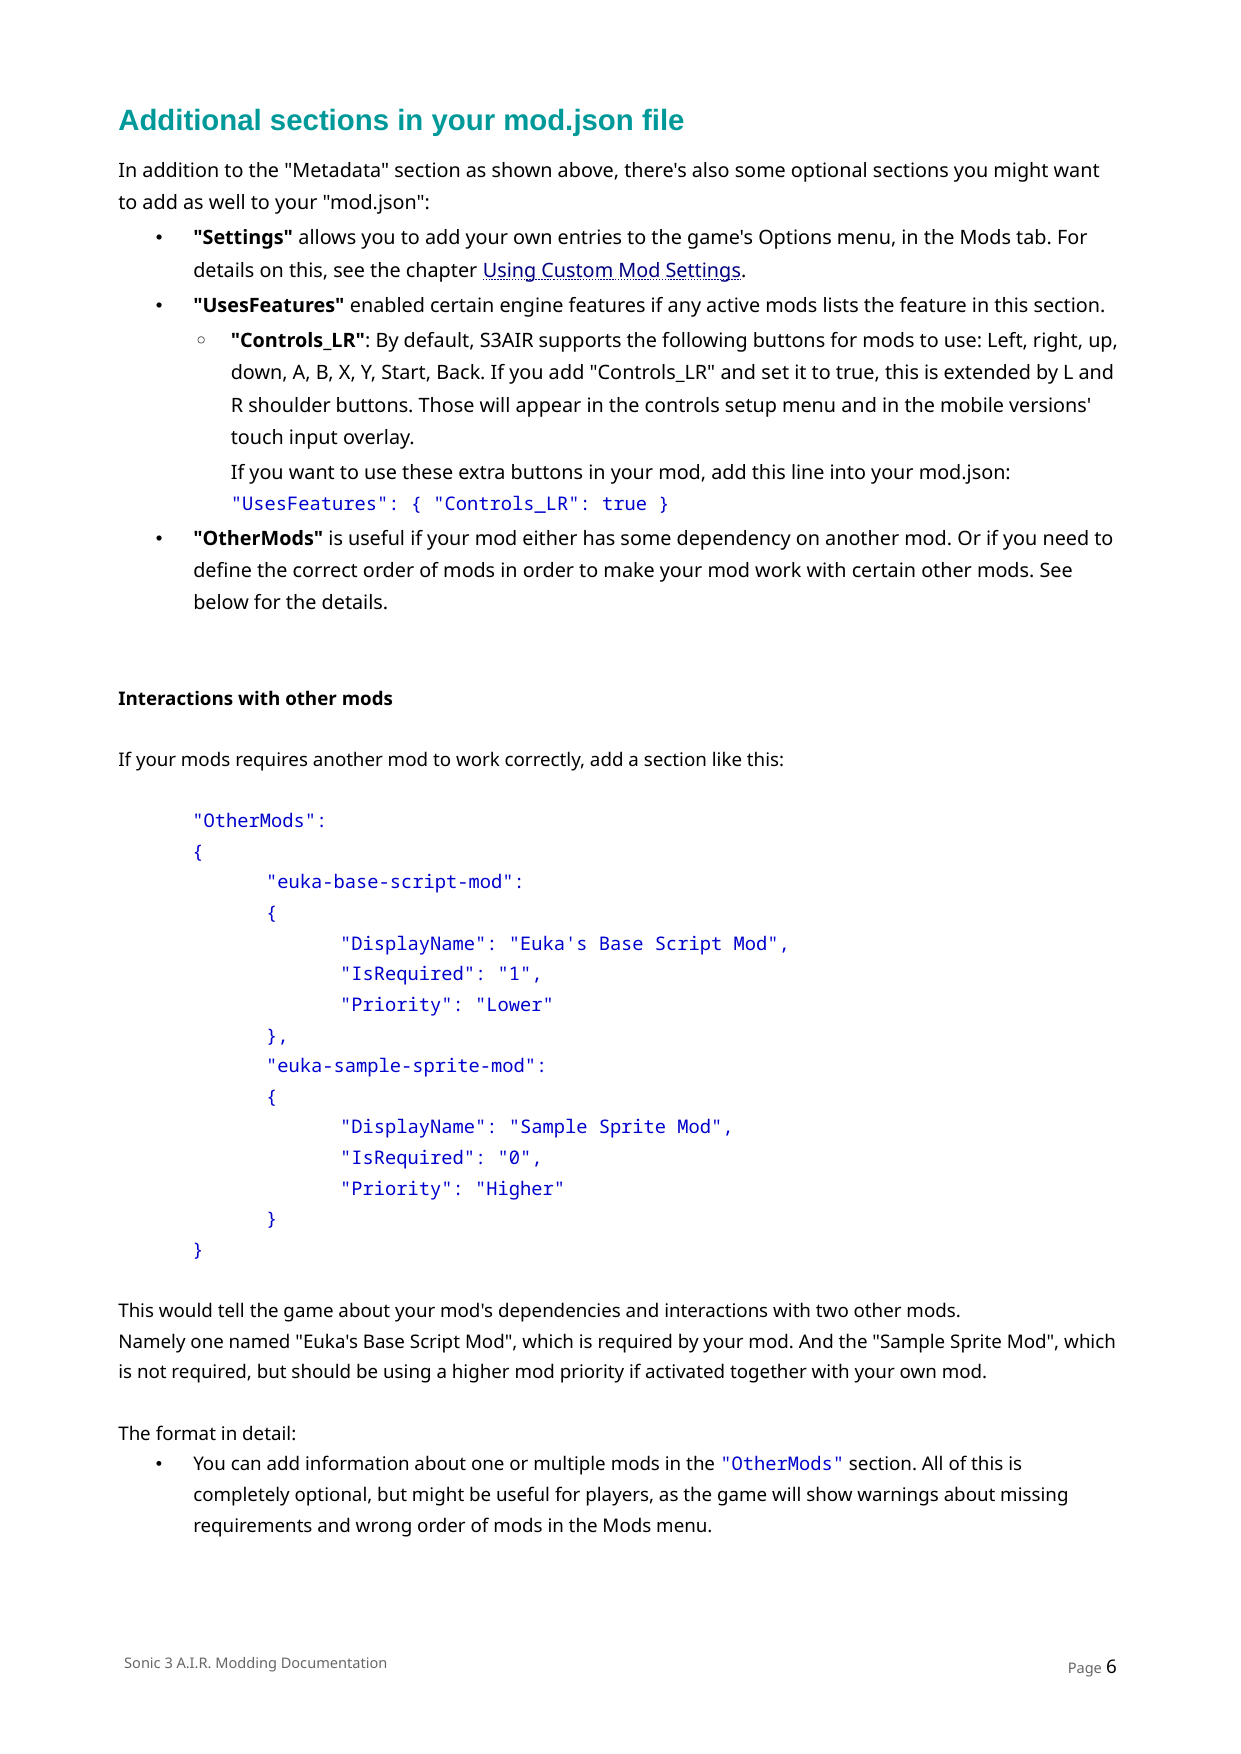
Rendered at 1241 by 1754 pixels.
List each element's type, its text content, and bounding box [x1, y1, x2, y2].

text "euka-sample-sprite-mod": { "DisplayName": "Sample Sprite Mod", "IsRequired": "0", "Priority": "Higher" } } [118, 1052, 1122, 1262]
text This would tell the game about your mod's dependencies and interactions with two other mods. Namely one named "Euka's Base Script Mod", which is required by your mod. And the "Sample Sprite Mod", which is not required, but should be using a higher mod priority if activated together with your own mod. [118, 1297, 1122, 1384]
text "OtherMods": { "euka-base-script-mod": { "DisplayName": "Euka's Base Script Mod", "IsRequired": "1", "Priority": "Lower" }, [118, 807, 1122, 1047]
list If you want to use these extra buttons in your mod, add this line into your mod.json: "UsesFeatures": { "Controls_LR": true } [193, 458, 1122, 516]
list "Settings" allows you to add your own entries to the game's Options menu, in the Mods tab. For details on this, see the chapter Using Custom Mod Settings. [156, 223, 1122, 283]
list You can add information about one or multiple mods in the "OtherMods" section. All of this is completely optional, but might be useful for players, as the game will show warnings about missing requirements and wrong order of mods in the Mods menu. [156, 1451, 1122, 1537]
text If your mods requires another mod to work correctly, add a section like this: [118, 746, 1122, 772]
list "Controls_LR": By default, S3AIR supports the following buttons for mods to use: Left, right, up, down, A, B, X, Y, Start, Back. If you add "Controls_LR" and set it to true, this is extended by L and R shoulder buttons. Those will appear in the controls setup menu and in the mobile versions' touch input overlay. [193, 326, 1122, 450]
text Interactions with other mods [118, 685, 1122, 741]
text The format in detail: [118, 1420, 1122, 1446]
list "UsesFeatures" enabled certain engine features if any active mods lists the feature in this section. [156, 291, 1122, 318]
list "OtherMods" is useful if your mod either has some dependency on another mod. Or if you need to define the correct order of mods in order to make your mod work with certain other mods. See below for the details. [156, 524, 1122, 616]
text In addition to the "Metadata" section as shown above, there's also some optional sections you might want to add as well to your "mod.json": [118, 156, 1122, 215]
subtitle Additional sections in your mod.json file [118, 103, 1122, 137]
